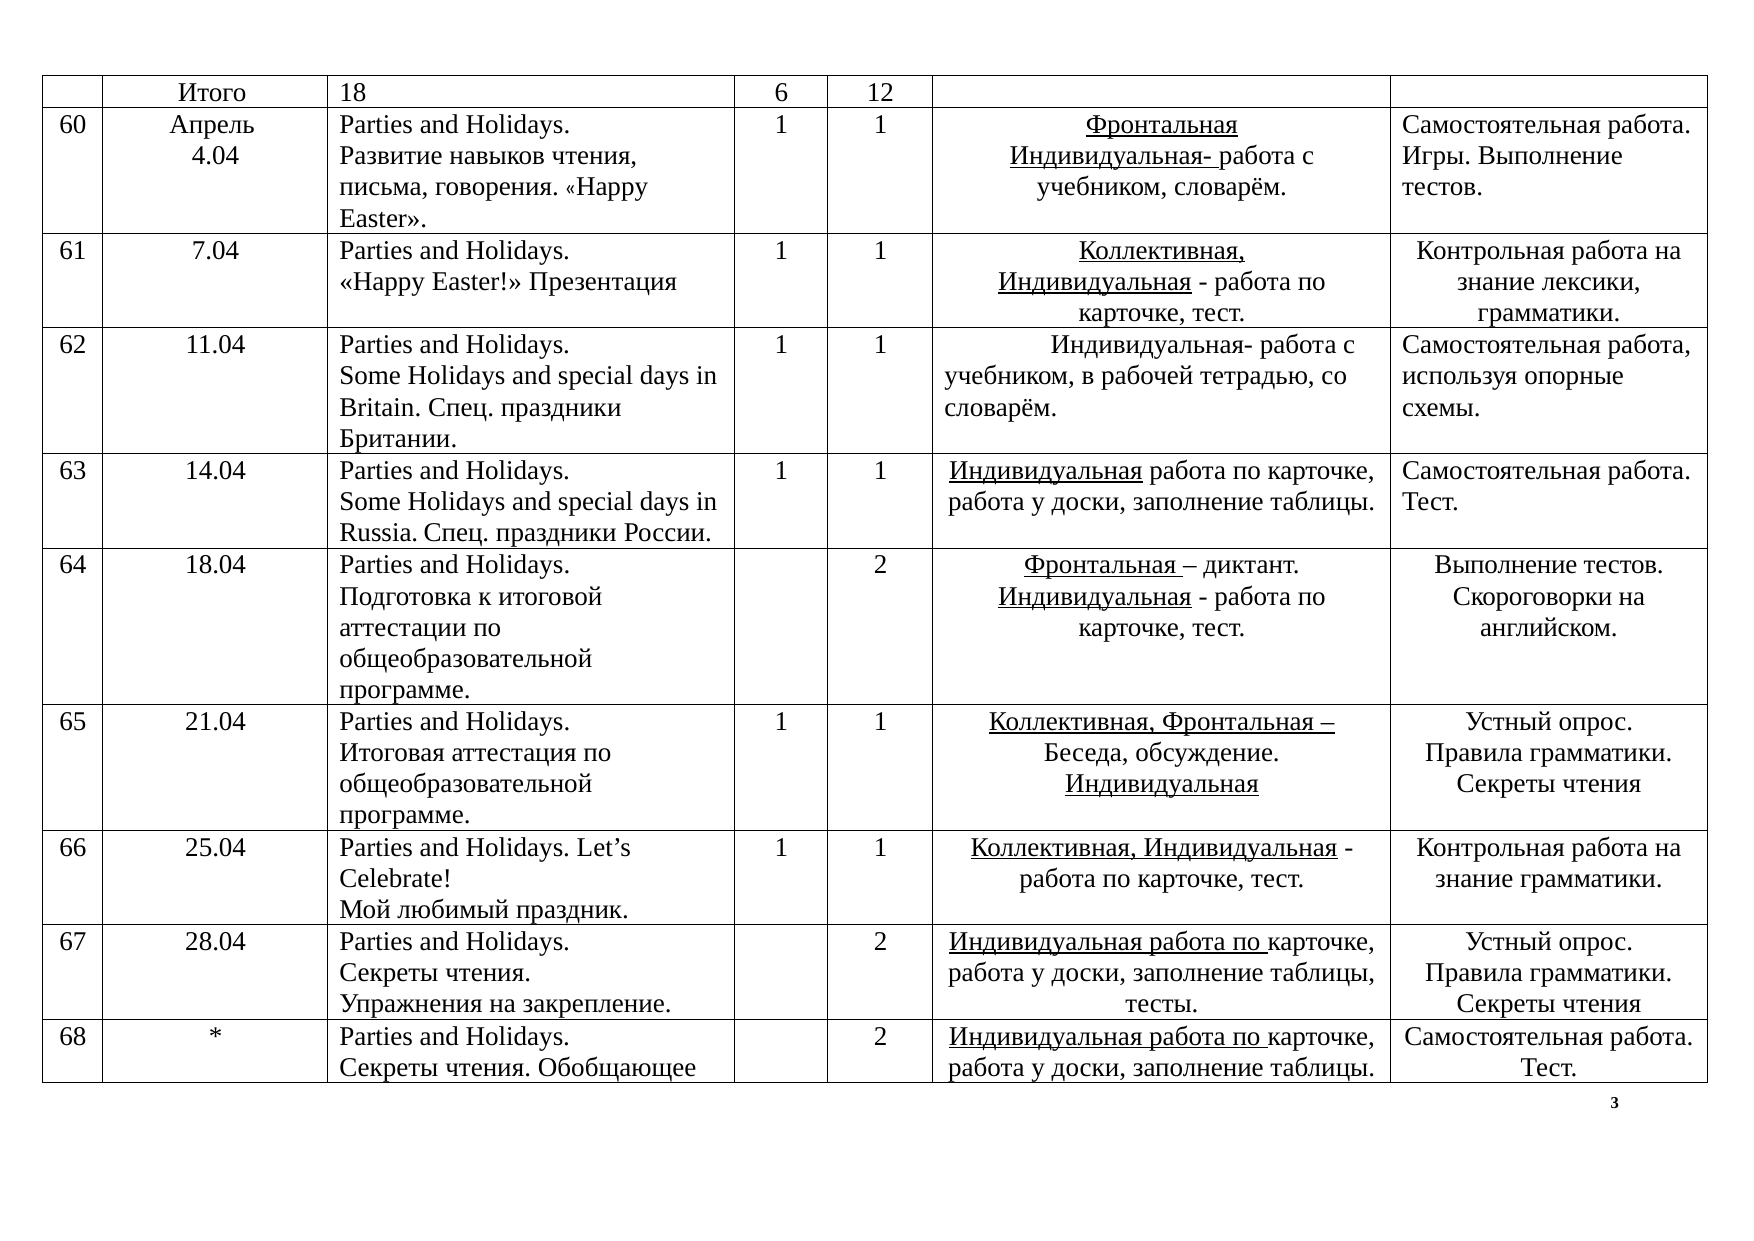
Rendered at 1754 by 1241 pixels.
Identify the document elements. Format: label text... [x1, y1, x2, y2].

table_cell 6 [735, 76, 827, 107]
table_cell Выполнение тестов. Скороговорки на английском. [1391, 549, 1707, 704]
table_cell 2 [828, 1020, 932, 1082]
table_cell 61 [43, 234, 102, 327]
table_cell 60 [43, 108, 102, 233]
table_cell 1 [828, 328, 932, 453]
table_cell Parties and Holidays. Let’s Celebrate! Мой любимый праздник. [328, 831, 734, 924]
table_cell 1 [735, 831, 827, 924]
table_cell 1 [828, 234, 932, 327]
table_cell 18 [328, 76, 734, 107]
table_cell Самостоятельная работа, используя опорные схемы. [1391, 328, 1707, 453]
table_cell 11.04 [103, 328, 327, 453]
table_cell 1 [735, 234, 827, 327]
table_cell 28.04 [103, 925, 327, 1019]
table_cell 66 [43, 831, 102, 924]
table_cell Фронтальная Индивидуальная- работа с учебником, словарём. [933, 108, 1390, 233]
table_cell Parties and Holidays. Развитие навыков чтения, письма, говорения. «Happy Easter». [328, 108, 734, 233]
table_cell Коллективная, Фронтальная – Беседа, обсуждение. Индивидуальная [933, 705, 1390, 830]
table_cell 1 [828, 705, 932, 830]
table_cell [735, 1020, 827, 1082]
table_cell 1 [828, 454, 932, 547]
table_cell Фронтальная – диктант. Индивидуальная - работа по карточке, тест. [933, 549, 1390, 704]
table_cell Parties and Holidays. Секреты чтения. Упражнения на закрепление. [328, 925, 734, 1019]
table_cell 1 [828, 108, 932, 233]
table_cell Контрольная работа на знание грамматики. [1391, 831, 1707, 924]
table_cell Устный опрос. Правила грамматики. Секреты чтения [1391, 705, 1707, 830]
table_cell 2 [828, 925, 932, 1019]
table_cell Самостоятельная работа. Игры. Выполнение тестов. [1391, 108, 1707, 233]
table_cell Индивидуальная работа по карточке, работа у доски, заполнение таблицы, тесты. [933, 925, 1390, 1019]
table_cell 18.04 [103, 549, 327, 704]
table_cell [43, 76, 102, 107]
table_cell 1 [735, 108, 827, 233]
table_cell Индивидуальная- работа с учебником, в рабочей тетрадью, со словарём. [933, 328, 1390, 453]
table_cell Самостоятельная работа. Тест. [1391, 1020, 1707, 1082]
table_cell 1 [735, 454, 827, 547]
table_cell [933, 76, 1390, 107]
table_cell Индивидуальная работа по карточке, работа у доски, заполнение таблицы. [933, 1020, 1390, 1082]
table_cell 14.04 [103, 454, 327, 547]
table_cell 21.04 [103, 705, 327, 830]
table_cell Самостоятельная работа. Тест. [1391, 454, 1707, 547]
table_cell 67 [43, 925, 102, 1019]
table_cell 1 [735, 705, 827, 830]
table_cell Устный опрос. Правила грамматики. Секреты чтения [1391, 925, 1707, 1019]
table_cell Индивидуальная работа по карточке, работа у доски, заполнение таблицы. [933, 454, 1390, 547]
table_cell Parties and Holidays. Подготовка к итоговой аттестации по общеобразовательной программе. [328, 549, 734, 704]
table_cell 68 [43, 1020, 102, 1082]
table_cell 65 [43, 705, 102, 830]
table_cell Апрель 4.04 [103, 108, 327, 233]
table_cell 12 [828, 76, 932, 107]
table_cell 62 [43, 328, 102, 453]
table_cell 25.04 [103, 831, 327, 924]
table_cell Контрольная работа на знание лексики, грамматики. [1391, 234, 1707, 327]
table_cell * [103, 1020, 327, 1082]
table_cell [735, 925, 827, 1019]
table_cell Коллективная, Индивидуальная - работа по карточке, тест. [933, 234, 1390, 327]
table_cell 7.04 [103, 234, 327, 327]
table_cell 1 [828, 831, 932, 924]
table_cell Parties and Holidays. «Happy Easter!» Презентация [328, 234, 734, 327]
table_cell Parties and Holidays. Секреты чтения. Обобщающее [328, 1020, 734, 1082]
table_cell Итого [103, 76, 327, 107]
table_cell 2 [828, 549, 932, 704]
table_cell Parties and Holidays. Some Holidays and special days in Russia. Спец. праздники России. [328, 454, 734, 547]
table_cell [735, 549, 827, 704]
table_cell 64 [43, 549, 102, 704]
table_cell [1391, 76, 1707, 107]
table_cell Parties and Holidays. Some Holidays and special days in Britain. Спец. праздники Британии. [328, 328, 734, 453]
table_cell 63 [43, 454, 102, 547]
table_cell Коллективная, Индивидуальная - работа по карточке, тест. [933, 831, 1390, 924]
table_cell 1 [735, 328, 827, 453]
table_cell Parties and Holidays. Итоговая аттестация по общеобразовательной программе. [328, 705, 734, 830]
